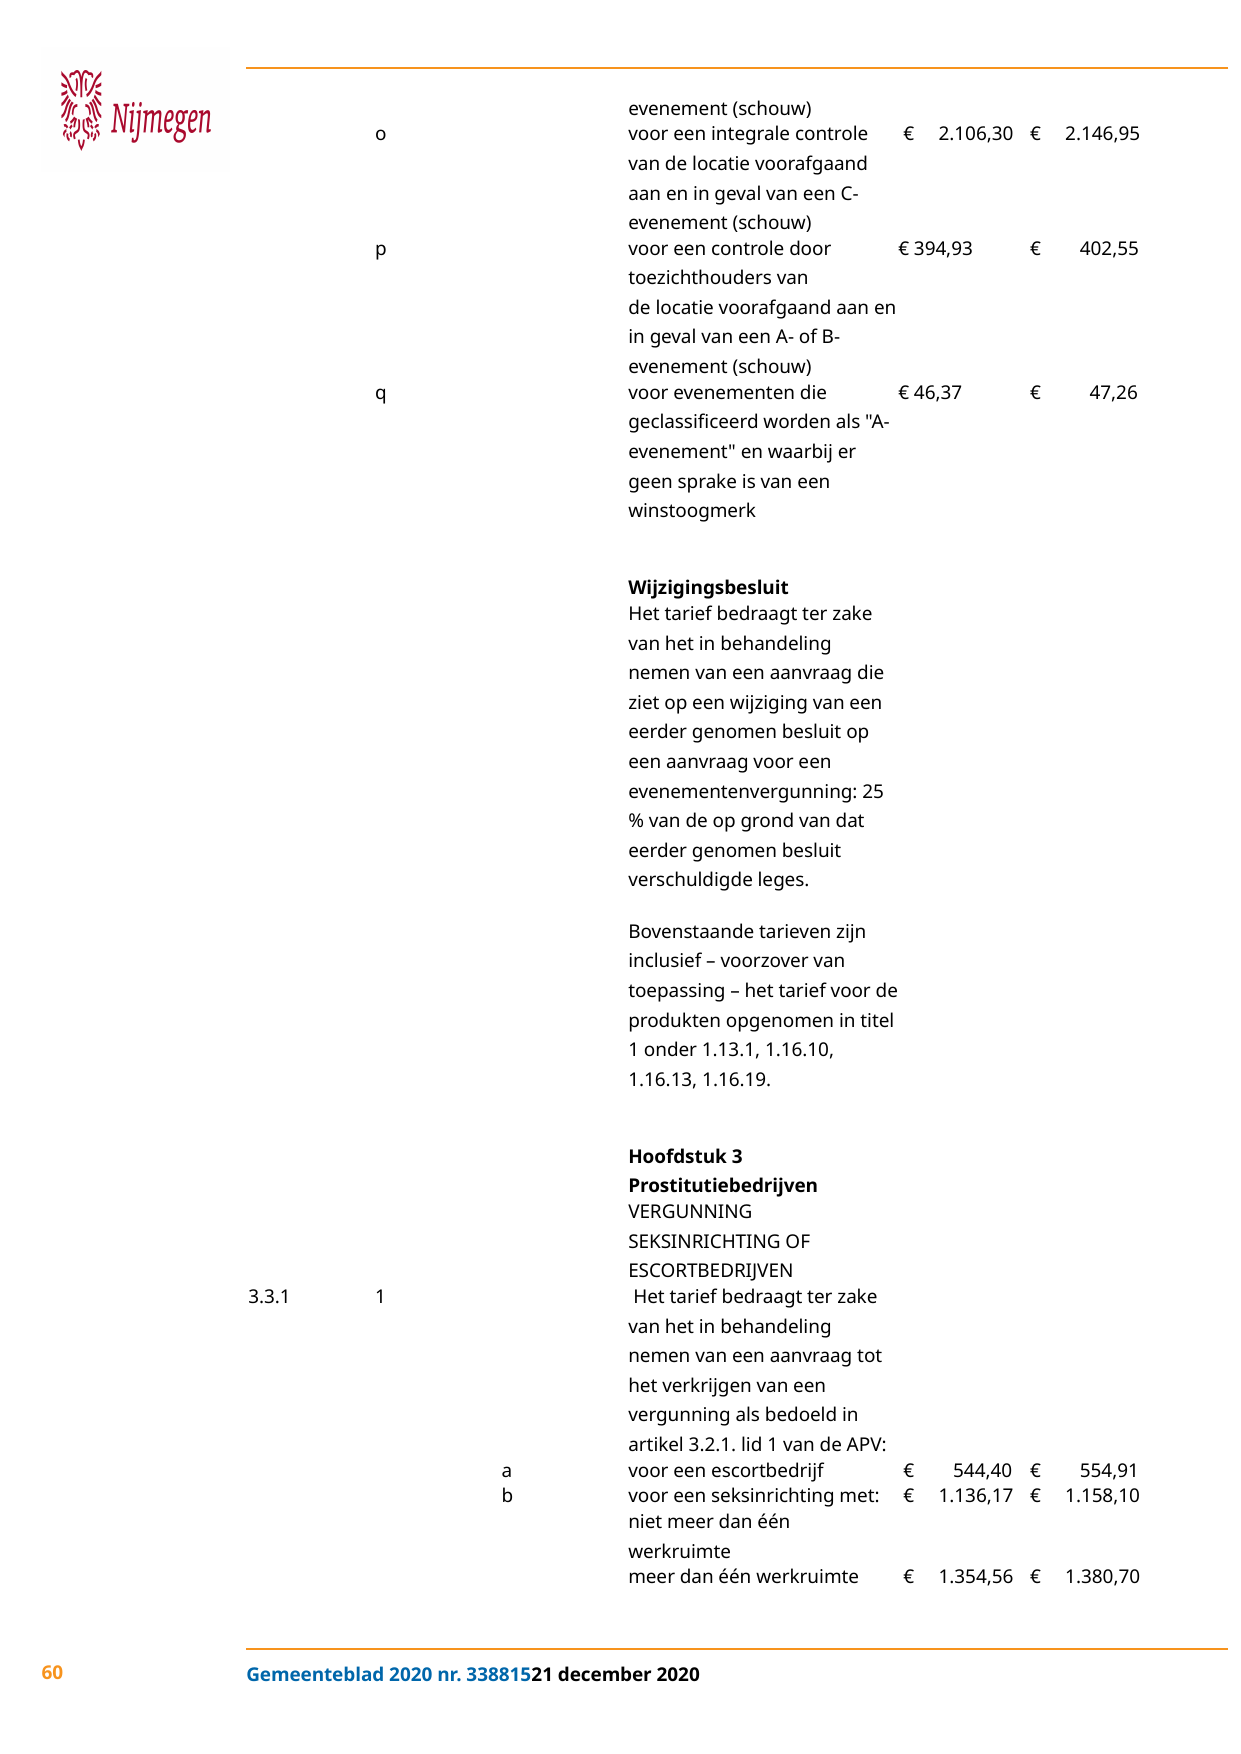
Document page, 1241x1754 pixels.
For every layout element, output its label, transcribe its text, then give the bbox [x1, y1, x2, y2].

table_cell [501, 549, 628, 574]
table_cell [375, 523, 501, 549]
table_cell [1025, 1509, 1152, 1564]
table_cell [1025, 918, 1152, 1092]
table_cell [375, 1118, 501, 1143]
table_cell [501, 1283, 628, 1457]
table_cell € 554,91 [1025, 1457, 1152, 1483]
table_cell € 544,40 [898, 1457, 1025, 1483]
table_cell [501, 379, 628, 523]
table_cell [1025, 1199, 1152, 1283]
table_cell [898, 523, 1025, 549]
table_cell [375, 1564, 501, 1589]
table_cell [501, 575, 628, 600]
table_cell [501, 1199, 628, 1283]
table_cell € 2.106,30 [898, 121, 1025, 235]
table_cell [501, 892, 628, 918]
table_cell [1025, 1092, 1152, 1117]
table_cell [501, 1092, 628, 1117]
table_cell [248, 95, 375, 121]
table_cell [501, 1143, 628, 1198]
table_cell [898, 1092, 1025, 1117]
table_cell [898, 892, 1025, 918]
table_cell o [375, 121, 501, 235]
table_cell [248, 1143, 375, 1198]
table_cell [248, 1564, 375, 1589]
table_cell [501, 1118, 628, 1143]
table_cell [501, 918, 628, 1092]
table_cell € 394,93 [898, 235, 1025, 379]
table_cell voor een controle door toezichthouders van de locatie voorafgaand aan en in geval van een A- of B-evenement (schouw) [628, 235, 898, 379]
table_cell [375, 1457, 501, 1483]
table_cell [501, 95, 628, 121]
table_cell [375, 892, 501, 918]
table_cell € 47,26 [1025, 379, 1152, 523]
table_cell Het tarief bedraagt ter zake van het in behandeling nemen van een aanvraag tot het verkrijgen van een vergunning als bedoeld in artikel 3.2.1. lid 1 van de APV: [628, 1283, 898, 1457]
table_cell [248, 235, 375, 379]
table_cell niet meer dan één werkruimte [628, 1509, 898, 1564]
table_cell [628, 1092, 898, 1117]
table_cell [248, 121, 375, 235]
table_cell voor evenementen die geclassificeerd worden als "A-evenement" en waarbij er geen sprake is van een winstoogmerk [628, 379, 898, 523]
table_cell [501, 121, 628, 235]
table_cell [898, 918, 1025, 1092]
table_cell [375, 1483, 501, 1508]
table_cell [628, 523, 898, 549]
table_cell Het tarief bedraagt ter zake van het in behandeling nemen van een aanvraag die ziet op een wijziging van een eerder genomen besluit op een aanvraag voor een evenementenvergunning: 25 % van de op grond van dat eerder genomen besluit verschuldigde leges. [628, 600, 898, 892]
table_cell voor een escortbedrijf [628, 1457, 898, 1483]
table_cell p [375, 235, 501, 379]
table_cell [1025, 1143, 1152, 1198]
table_cell [375, 600, 501, 892]
table_cell [248, 1118, 375, 1143]
table_cell [248, 600, 375, 892]
table_cell [628, 1118, 898, 1143]
table_cell € 1.136,17 [898, 1483, 1025, 1508]
table_cell [898, 600, 1025, 892]
table_cell [628, 892, 898, 918]
table_cell [375, 918, 501, 1092]
table_cell [248, 1483, 375, 1508]
table_cell [898, 1143, 1025, 1198]
table_cell € 1.158,10 [1025, 1483, 1152, 1508]
table_cell evenement (schouw) [628, 95, 898, 121]
table_cell [501, 1564, 628, 1589]
table_cell [501, 235, 628, 379]
table_cell [501, 600, 628, 892]
table_cell [501, 1509, 628, 1564]
table_cell [375, 1092, 501, 1117]
table_cell [248, 1509, 375, 1564]
table_cell [248, 575, 375, 600]
table_cell q [375, 379, 501, 523]
table_cell [898, 1199, 1025, 1283]
table_cell [1025, 95, 1152, 121]
table_cell [1025, 892, 1152, 918]
table_cell a [501, 1457, 628, 1483]
table_cell [248, 1092, 375, 1117]
table_cell 3.3.1 [248, 1283, 375, 1457]
table_cell voor een seksinrichting met: [628, 1483, 898, 1508]
table_cell [248, 1457, 375, 1483]
table_cell [501, 523, 628, 549]
table_cell € 2.146,95 [1025, 121, 1152, 235]
table_cell Hoofdstuk 3 Prostitutiebedrijven [628, 1143, 898, 1198]
table_cell [248, 1199, 375, 1283]
table_cell [375, 575, 501, 600]
table_cell VERGUNNING SEKSINRICHTING OF ESCORTBEDRIJVEN [628, 1199, 898, 1283]
table_cell [375, 95, 501, 121]
table_cell € 402,55 [1025, 235, 1152, 379]
table_cell [1025, 575, 1152, 600]
table_cell [375, 1199, 501, 1283]
table_cell [1025, 600, 1152, 892]
table_cell € 46,37 [898, 379, 1025, 523]
table_cell [248, 892, 375, 918]
table_cell [898, 1118, 1025, 1143]
table_cell b [501, 1483, 628, 1508]
table_cell [628, 549, 898, 574]
table_cell [898, 575, 1025, 600]
table_cell € 1.354,56 [898, 1564, 1025, 1589]
table_cell [898, 1283, 1025, 1457]
table_cell [898, 95, 1025, 121]
table_cell [1025, 523, 1152, 549]
table_cell [375, 549, 501, 574]
table_cell [248, 918, 375, 1092]
table_cell voor een integrale controle van de locatie voorafgaand aan en in geval van een C-evenement (schouw) [628, 121, 898, 235]
table_cell [898, 549, 1025, 574]
table_cell [248, 379, 375, 523]
table_cell meer dan één werkruimte [628, 1564, 898, 1589]
table_cell [1025, 549, 1152, 574]
table_cell [375, 1509, 501, 1564]
table_cell Wijzigingsbesluit [628, 575, 898, 600]
table_cell [1025, 1118, 1152, 1143]
table_cell [248, 549, 375, 574]
table_cell [1025, 1283, 1152, 1457]
table_cell [375, 1143, 501, 1198]
table_cell [898, 1509, 1025, 1564]
table_cell Bovenstaande tarieven zijn inclusief – voorzover van toepassing – het tarief voor de produkten opgenomen in titel 1 onder 1.13.1, 1.16.10, 1.16.13, 1.16.19. [628, 918, 898, 1092]
table_cell € 1.380,70 [1025, 1564, 1152, 1589]
table_cell [248, 523, 375, 549]
picture [41, 47, 231, 172]
table_cell 1 [375, 1283, 501, 1457]
